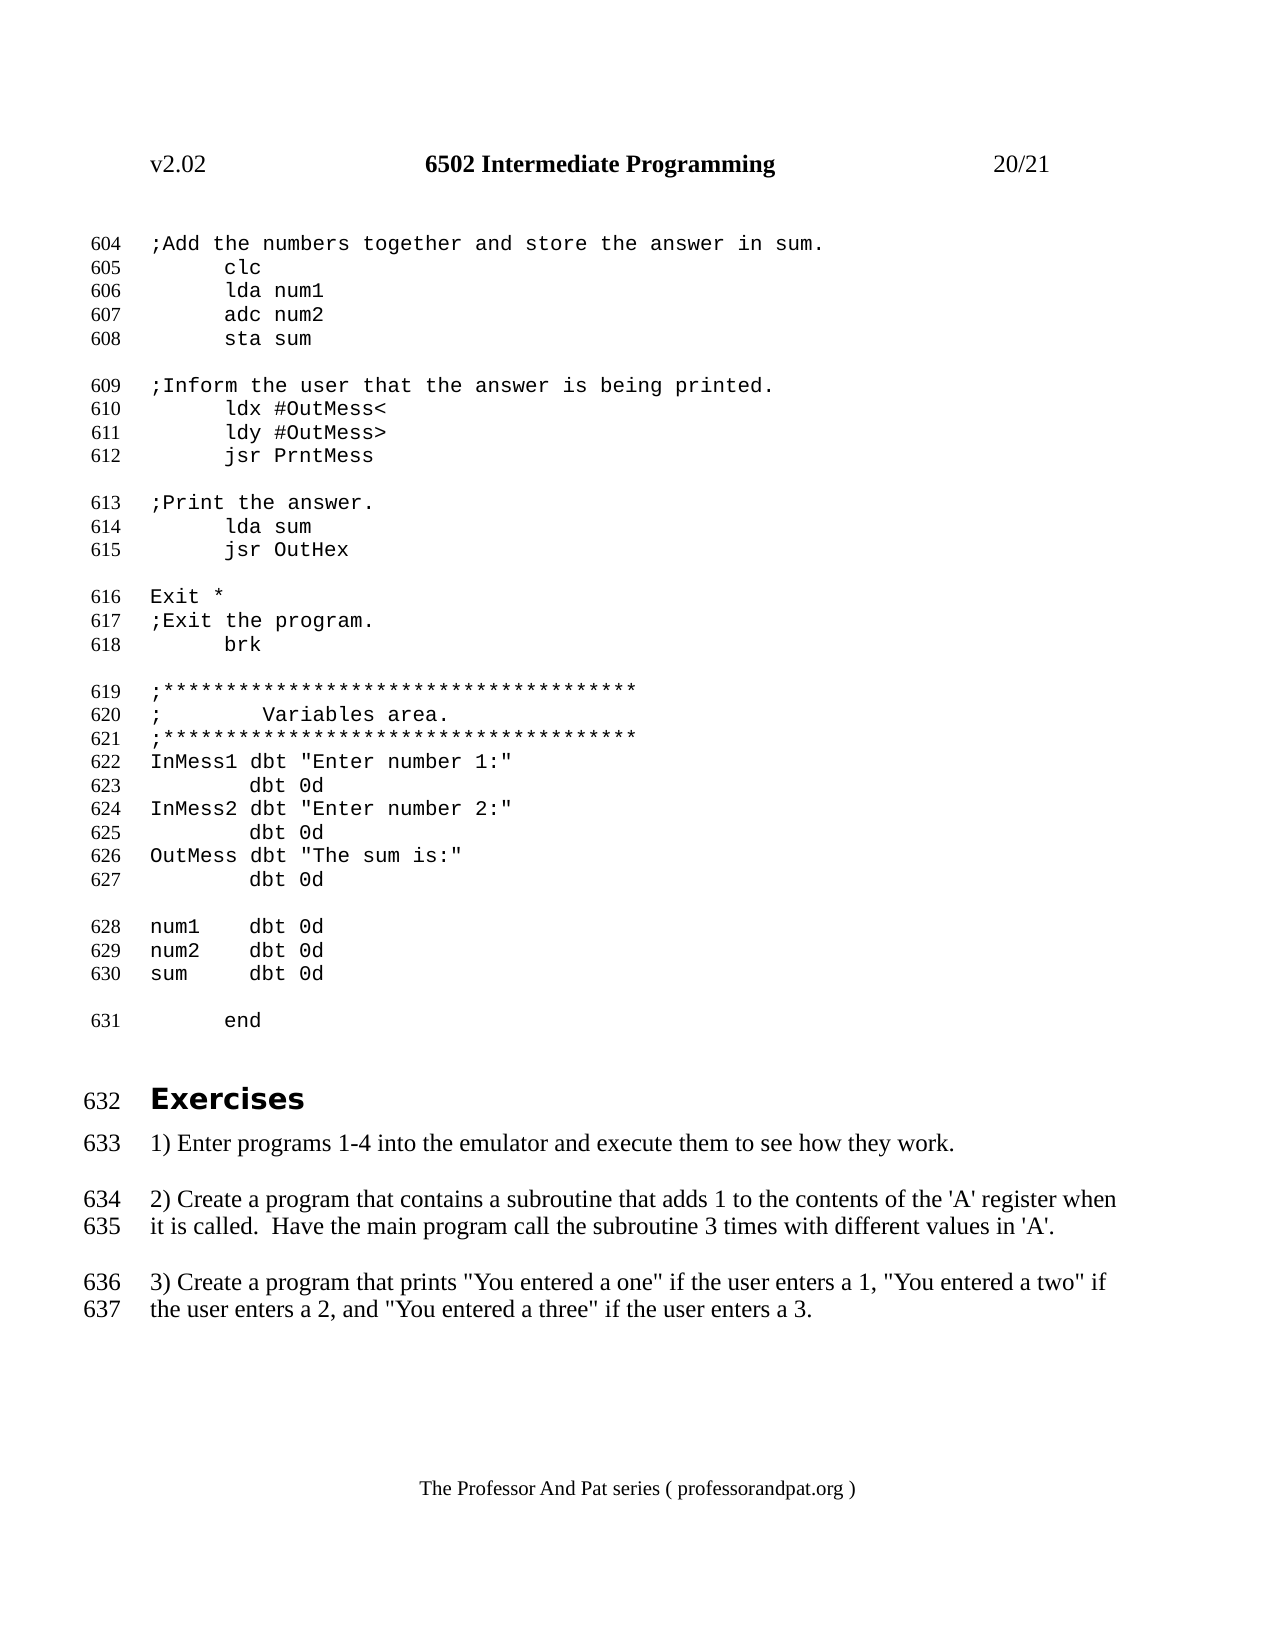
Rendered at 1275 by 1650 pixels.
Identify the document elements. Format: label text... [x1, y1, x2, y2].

text dbt 0d [150, 822, 1125, 846]
text ;Inform the user that the answer is being printed. [150, 375, 1125, 398]
text ;************************************** [150, 728, 1125, 751]
text num2 dbt 0d [150, 940, 1125, 963]
text InMess2 dbt "Enter number 2:" [150, 798, 1125, 822]
text dbt 0d [150, 869, 1125, 893]
text dbt 0d [150, 775, 1125, 798]
subtitle Exercises [150, 1082, 1125, 1117]
text jsr PrntMess [150, 445, 1125, 469]
text ;Add the numbers together and store the answer in sum. [150, 233, 1125, 257]
text 3) Create a program that prints "You entered a one" if the user enters a 1, "You entered a two" if the user enters a 2, and "You entered a three" if the user enters a 3. [150, 1268, 1125, 1323]
text Exit * [150, 587, 1125, 610]
text ldy #OutMess> [150, 422, 1125, 445]
text brk [150, 634, 1125, 657]
text ldx #OutMess< [150, 398, 1125, 422]
text sum dbt 0d [150, 963, 1125, 987]
text OutMess dbt "The sum is:" [150, 846, 1125, 869]
text lda num1 [150, 281, 1125, 304]
text clc [150, 257, 1125, 281]
text ; Variables area. [150, 704, 1125, 728]
text adc num2 [150, 304, 1125, 328]
text InMess1 dbt "Enter number 1:" [150, 751, 1125, 775]
text num1 dbt 0d [150, 916, 1125, 940]
text ;Exit the program. [150, 610, 1125, 634]
text jsr OutHex [150, 539, 1125, 563]
text ;************************************** [150, 681, 1125, 704]
text sta sum [150, 328, 1125, 351]
text 1) Enter programs 1-4 into the emulator and execute them to see how they work. [150, 1129, 1125, 1157]
text ;Print the answer. [150, 492, 1125, 516]
text end [150, 1010, 1125, 1034]
text 2) Create a program that contains a subroutine that adds 1 to the contents of the 'A' register when it is called. Have the main program call the subroutine 3 times with different values in 'A'. [150, 1185, 1125, 1240]
text lda sum [150, 516, 1125, 539]
